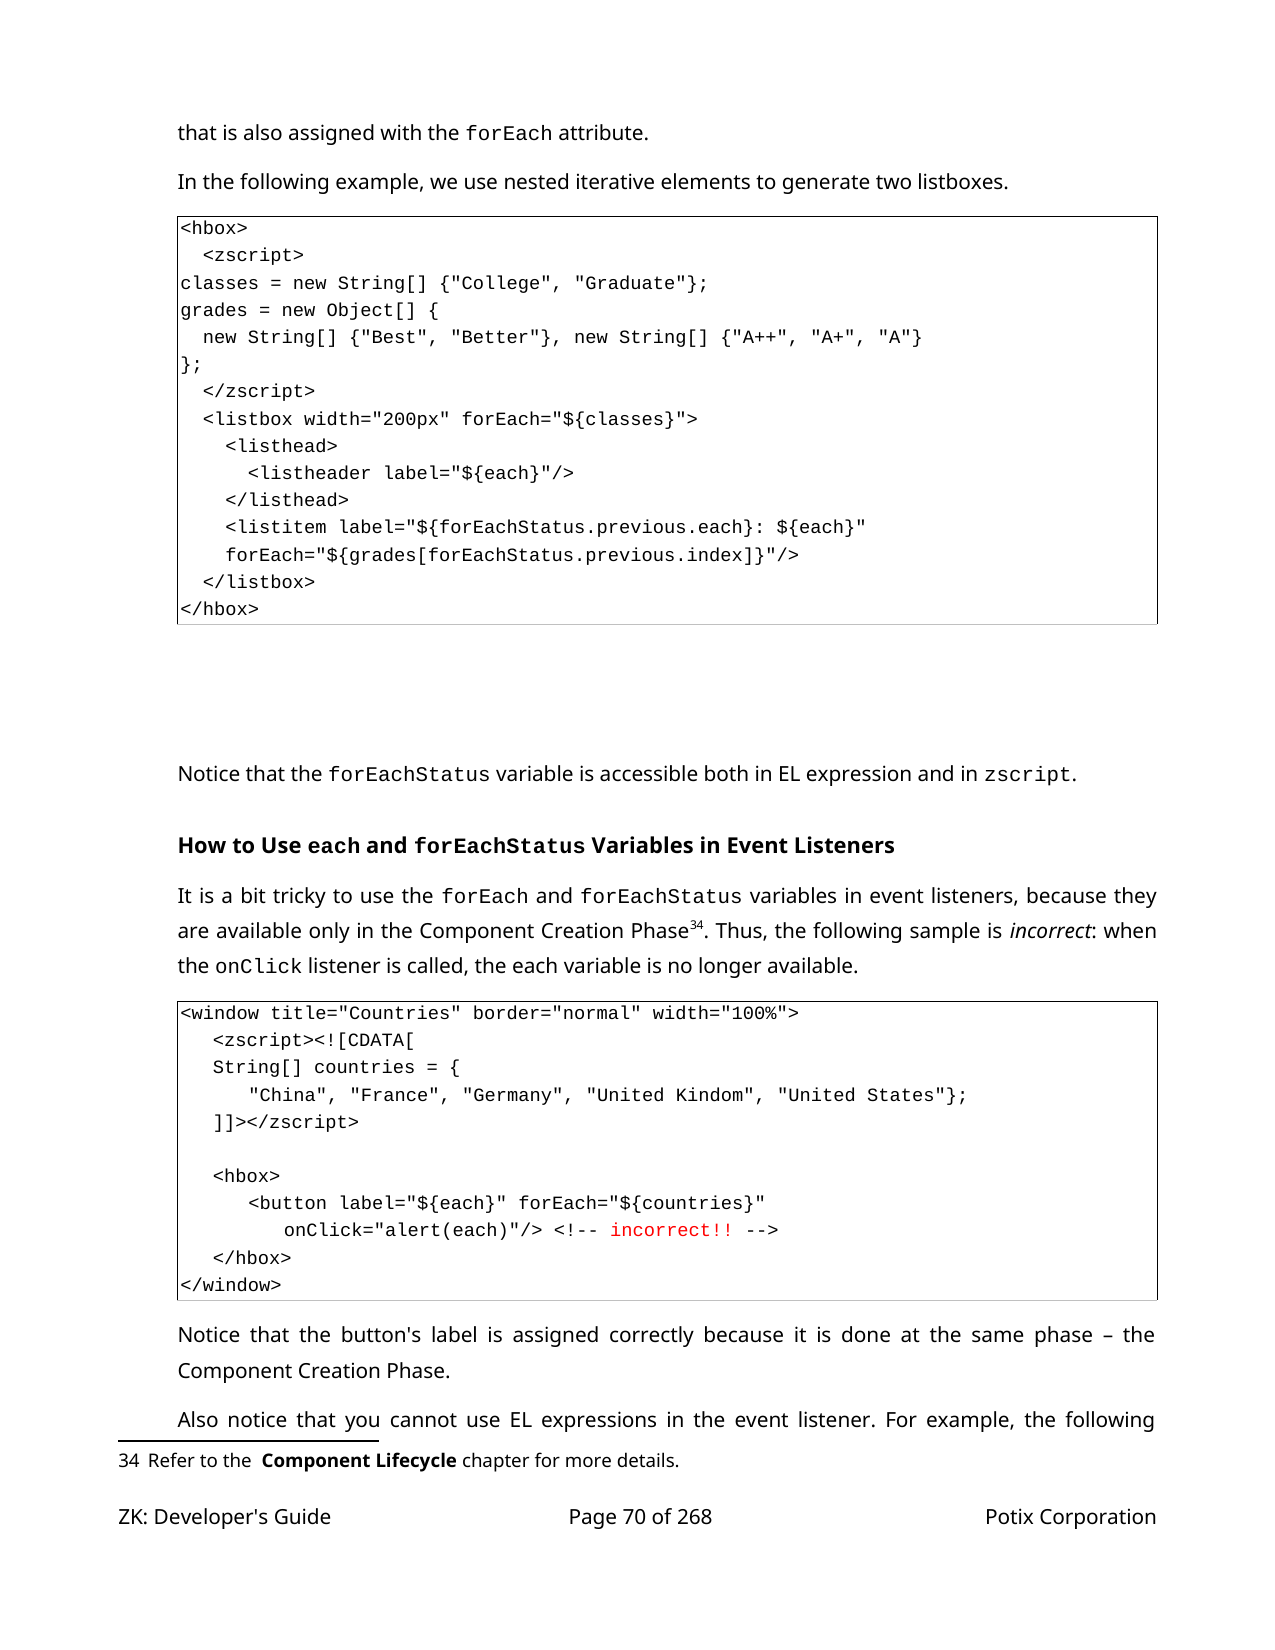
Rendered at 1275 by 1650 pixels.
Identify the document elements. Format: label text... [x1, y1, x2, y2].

text </zscript> [178, 379, 1157, 403]
text Also notice that you cannot use EL expressions in the event listener. For example, the following [177, 1405, 1157, 1433]
text new String[] {"Best", "Better"}, new String[] {"A++", "A+", "A"} [178, 325, 1157, 349]
text grades = new Object[] { [178, 298, 1157, 322]
text </listhead> [178, 488, 1157, 512]
text <hbox> [178, 217, 1157, 240]
text Notice that the button's label is assigned correctly because it is done at the same phase – the Component Creation Phase. [177, 1321, 1157, 1384]
text </hbox> [178, 1246, 1157, 1270]
text }; [178, 352, 1157, 376]
text <listitem label="${forEachStatus.previous.each}: ${each}" [178, 515, 1157, 539]
text </hbox> [178, 597, 1157, 624]
text forEach="${grades[forEachStatus.previous.index]}"/> [178, 542, 1157, 567]
text that is also assigned with the forEach attribute. [177, 118, 1157, 147]
subtitle How to Use each and forEachStatus Variables in Event Listeners [177, 830, 1157, 860]
text <listbox width="200px" forEach="${classes}"> [178, 406, 1157, 431]
text </listbox> [178, 569, 1157, 594]
text String[] countries = { [178, 1055, 1157, 1079]
text It is a bit tricky to use the forEach and forEachStatus variables in event listeners, because they are available only in the Component Creation Phase. Thus, the following sample is incorrect: when the onClick listener is called, the each variable is no longer available. [177, 881, 1157, 980]
text <window title="Countries" border="normal" width="100%"> [178, 1002, 1157, 1025]
text Notice that the forEachStatus variable is accessible both in EL expression and in zscript. [177, 645, 1157, 788]
text <listhead> [178, 434, 1157, 458]
text <hbox> [178, 1164, 1157, 1188]
text </window> [178, 1273, 1157, 1300]
text Refer to the Component Lifecycle chapter for more details. [118, 1447, 1157, 1473]
text <zscript><![CDATA[ [178, 1028, 1157, 1052]
text <listheader label="${each}"/> [178, 461, 1157, 485]
text In the following example, we use nested iterative elements to generate two listboxes. [177, 167, 1157, 196]
text ]]></zscript> [178, 1109, 1157, 1134]
text "China", "France", "Germany", "United Kindom", "United States"}; [178, 1082, 1157, 1107]
text classes = new String[] {"College", "Graduate"}; [178, 271, 1157, 295]
text <zscript> [178, 243, 1157, 268]
text onClick="alert(each)"/> <!-- incorrect!! --> [178, 1218, 1157, 1243]
text <button label="${each}" forEach="${countries}" [178, 1191, 1157, 1215]
